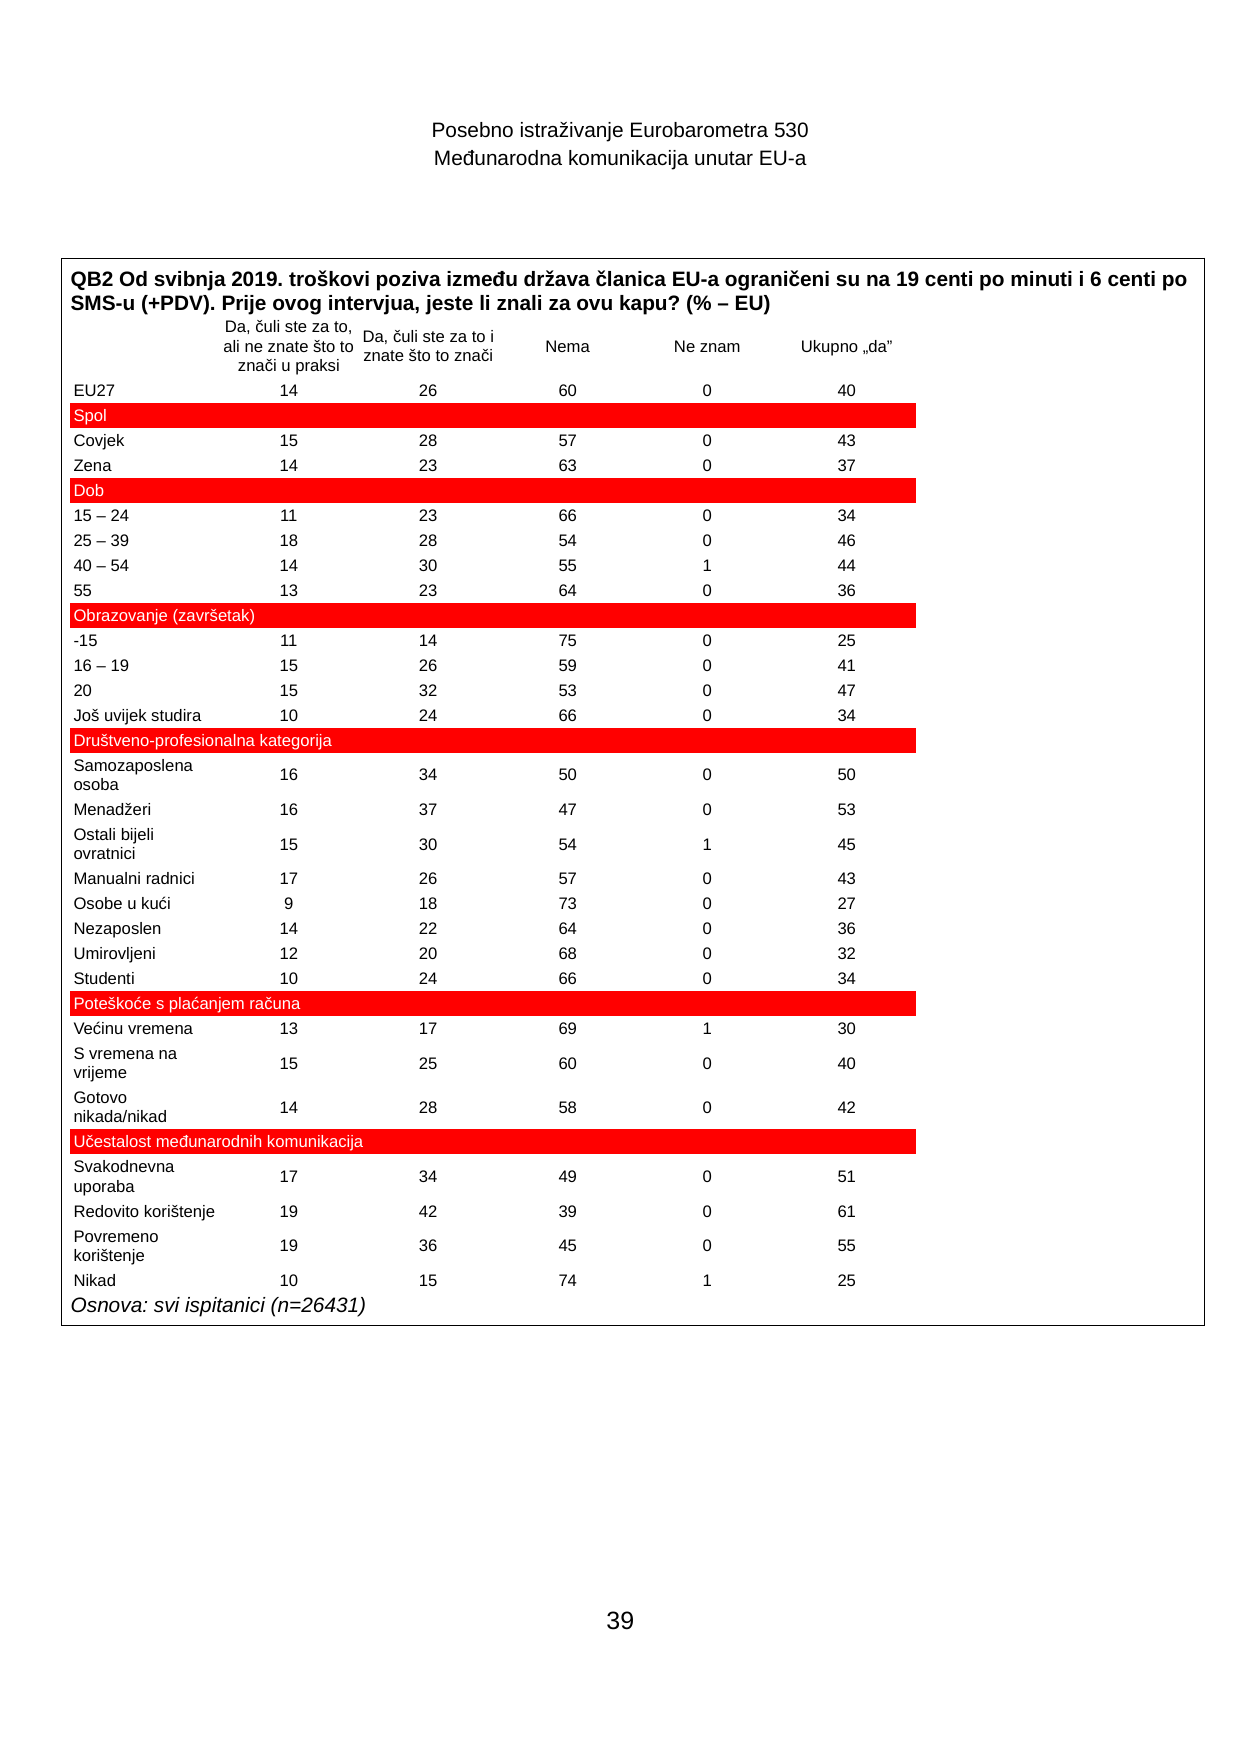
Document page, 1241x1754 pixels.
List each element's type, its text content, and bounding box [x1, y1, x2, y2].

table_cell 25 – 39 [70, 528, 219, 553]
table_cell 10 [219, 703, 358, 728]
table_cell 58 [498, 1085, 637, 1129]
table_cell 0 [637, 678, 777, 703]
table_header Da, čuli ste za to i znate što to znači [358, 314, 498, 378]
table_cell Nezaposlen [70, 916, 219, 941]
table_cell 0 [637, 628, 777, 653]
table_cell 11 [219, 628, 358, 653]
table_cell 47 [498, 797, 637, 822]
table_cell 34 [777, 703, 916, 728]
table_cell 60 [498, 1041, 637, 1085]
table_cell 40 [777, 378, 916, 403]
table_cell 54 [498, 528, 637, 553]
table_cell Zena [70, 453, 219, 478]
table_cell 40 – 54 [70, 553, 219, 578]
table_cell 16 – 19 [70, 653, 219, 678]
table_cell 75 [498, 628, 637, 653]
table_cell 55 [777, 1224, 916, 1268]
table_cell 54 [498, 822, 637, 866]
table_cell 24 [358, 966, 498, 991]
table_cell 16 [219, 797, 358, 822]
table_cell 15 [219, 822, 358, 866]
table_cell 36 [777, 578, 916, 603]
table_cell 23 [358, 503, 498, 528]
table_cell -15 [70, 628, 219, 653]
table_cell 43 [777, 428, 916, 453]
table_cell Manualni radnici [70, 866, 219, 891]
table_cell 20 [358, 941, 498, 966]
table_cell 10 [219, 1268, 358, 1293]
text QB2 Od svibnja 2019. troškovi poziva između država članica EU-a ograničeni su na 19 centi po minuti i 6 centi po SMS-u (+PDV). Prije ovog intervjua, jeste li znali za ovu kapu? (% – EU) [70, 266, 1196, 314]
table_cell 66 [498, 703, 637, 728]
table_cell 40 [777, 1041, 916, 1085]
table_cell 25 [358, 1041, 498, 1085]
table_cell 74 [498, 1268, 637, 1293]
table_cell 17 [219, 1154, 358, 1198]
table_cell 0 [637, 1041, 777, 1085]
table_cell 14 [219, 453, 358, 478]
table_cell 22 [358, 916, 498, 941]
table_header [70, 314, 219, 378]
table_cell 63 [498, 453, 637, 478]
table_cell 43 [777, 866, 916, 891]
table_cell S vremena na vrijeme [70, 1041, 219, 1085]
table_cell 0 [637, 503, 777, 528]
table_cell 42 [777, 1085, 916, 1129]
table_cell Nikad [70, 1268, 219, 1293]
table_cell 27 [777, 891, 916, 916]
table_cell 51 [777, 1154, 916, 1198]
table_cell 0 [637, 891, 777, 916]
table_cell 24 [358, 703, 498, 728]
table_cell Društveno-profesionalna kategorija [70, 728, 916, 753]
table_cell 0 [637, 578, 777, 603]
table_cell 0 [637, 703, 777, 728]
table_cell 64 [498, 916, 637, 941]
table_cell 47 [777, 678, 916, 703]
table_cell 0 [637, 653, 777, 678]
table_cell 28 [358, 528, 498, 553]
table_cell 0 [637, 753, 777, 797]
table_header Ne znam [637, 314, 777, 378]
table_cell Covjek [70, 428, 219, 453]
table_cell 28 [358, 1085, 498, 1129]
table_cell 0 [637, 428, 777, 453]
table_cell 0 [637, 528, 777, 553]
table_cell 12 [219, 941, 358, 966]
table_cell 30 [358, 553, 498, 578]
table_cell 15 [219, 428, 358, 453]
table_cell 0 [637, 941, 777, 966]
table_cell 0 [637, 1224, 777, 1268]
table_cell 18 [219, 528, 358, 553]
table_cell 20 [70, 678, 219, 703]
table_cell 0 [637, 866, 777, 891]
table_cell 34 [358, 753, 498, 797]
table_cell 30 [358, 822, 498, 866]
table_cell 53 [498, 678, 637, 703]
table_cell 46 [777, 528, 916, 553]
table_cell Spol [70, 403, 916, 428]
table_cell 57 [498, 866, 637, 891]
table_cell 14 [219, 553, 358, 578]
table_cell 23 [358, 453, 498, 478]
table_cell 30 [777, 1016, 916, 1041]
table_cell 37 [358, 797, 498, 822]
table_cell 61 [777, 1199, 916, 1223]
table_cell Svakodnevna uporaba [70, 1154, 219, 1198]
table_cell 17 [358, 1016, 498, 1041]
table_cell 55 [70, 578, 219, 603]
table_cell 14 [219, 1085, 358, 1129]
table_cell 50 [777, 753, 916, 797]
table_cell 42 [358, 1199, 498, 1223]
table_cell 25 [777, 1268, 916, 1293]
table_cell 26 [358, 866, 498, 891]
table_cell 59 [498, 653, 637, 678]
table_cell Povremeno korištenje [70, 1224, 219, 1268]
table_cell 57 [498, 428, 637, 453]
table_cell Učestalost međunarodnih komunikacija [70, 1129, 916, 1154]
table_cell 32 [358, 678, 498, 703]
table_cell 34 [777, 966, 916, 991]
table_cell 15 – 24 [70, 503, 219, 528]
table_cell 13 [219, 578, 358, 603]
table_cell Obrazovanje (završetak) [70, 603, 916, 628]
table_header Da, čuli ste za to, ali ne znate što to znači u praksi [219, 314, 358, 378]
table_cell Umirovljeni [70, 941, 219, 966]
table_cell 0 [637, 378, 777, 403]
table_cell Poteškoće s plaćanjem računa [70, 991, 916, 1016]
table_header Ukupno „da” [777, 314, 916, 378]
table_cell 28 [358, 428, 498, 453]
text Osnova: svi ispitanici (n=26431) [70, 1293, 1196, 1317]
table_cell 36 [777, 916, 916, 941]
table_cell 39 [498, 1199, 637, 1223]
table_cell 37 [777, 453, 916, 478]
table_cell EU27 [70, 378, 219, 403]
table_cell Redovito korištenje [70, 1199, 219, 1223]
table_cell 41 [777, 653, 916, 678]
table_cell 10 [219, 966, 358, 991]
table_cell 60 [498, 378, 637, 403]
table_cell 17 [219, 866, 358, 891]
table_cell Ostali bijeli ovratnici [70, 822, 219, 866]
table_cell 19 [219, 1199, 358, 1223]
table_cell 73 [498, 891, 637, 916]
table_cell 45 [777, 822, 916, 866]
table_cell 64 [498, 578, 637, 603]
table_cell 34 [358, 1154, 498, 1198]
table_cell 18 [358, 891, 498, 916]
table_cell Osobe u kući [70, 891, 219, 916]
table_cell 45 [498, 1224, 637, 1268]
table_cell 0 [637, 453, 777, 478]
table_header Nema [498, 314, 637, 378]
table_cell 15 [358, 1268, 498, 1293]
table_cell 14 [358, 628, 498, 653]
table_cell 55 [498, 553, 637, 578]
table_cell 9 [219, 891, 358, 916]
table_cell 0 [637, 1085, 777, 1129]
table_cell 13 [219, 1016, 358, 1041]
table_cell 26 [358, 653, 498, 678]
table_cell Većinu vremena [70, 1016, 219, 1041]
table_cell 50 [498, 753, 637, 797]
table_cell 66 [498, 966, 637, 991]
table_cell 68 [498, 941, 637, 966]
table_cell Još uvijek studira [70, 703, 219, 728]
table_cell 66 [498, 503, 637, 528]
table_cell Studenti [70, 966, 219, 991]
table_cell Menadžeri [70, 797, 219, 822]
table_cell 14 [219, 378, 358, 403]
table_cell 49 [498, 1154, 637, 1198]
table_cell 1 [637, 822, 777, 866]
table_cell 0 [637, 916, 777, 941]
table_cell 15 [219, 678, 358, 703]
table_cell 44 [777, 553, 916, 578]
table_cell 14 [219, 916, 358, 941]
table_cell Gotovo nikada/nikad [70, 1085, 219, 1129]
table_cell 69 [498, 1016, 637, 1041]
table_cell Samozaposlena osoba [70, 753, 219, 797]
table_cell 1 [637, 1268, 777, 1293]
table_cell 26 [358, 378, 498, 403]
table_cell 1 [637, 1016, 777, 1041]
table_cell 19 [219, 1224, 358, 1268]
table_cell 0 [637, 797, 777, 822]
table_cell 15 [219, 1041, 358, 1085]
table_cell 0 [637, 1199, 777, 1223]
table_cell 53 [777, 797, 916, 822]
table_cell 15 [219, 653, 358, 678]
table_cell 32 [777, 941, 916, 966]
table_cell 1 [637, 553, 777, 578]
table_cell 25 [777, 628, 916, 653]
table_cell 36 [358, 1224, 498, 1268]
table_cell 0 [637, 1154, 777, 1198]
table_cell 23 [358, 578, 498, 603]
table_cell Dob [70, 478, 916, 503]
table_cell 0 [637, 966, 777, 991]
table_cell 11 [219, 503, 358, 528]
table_cell 34 [777, 503, 916, 528]
table_cell 16 [219, 753, 358, 797]
